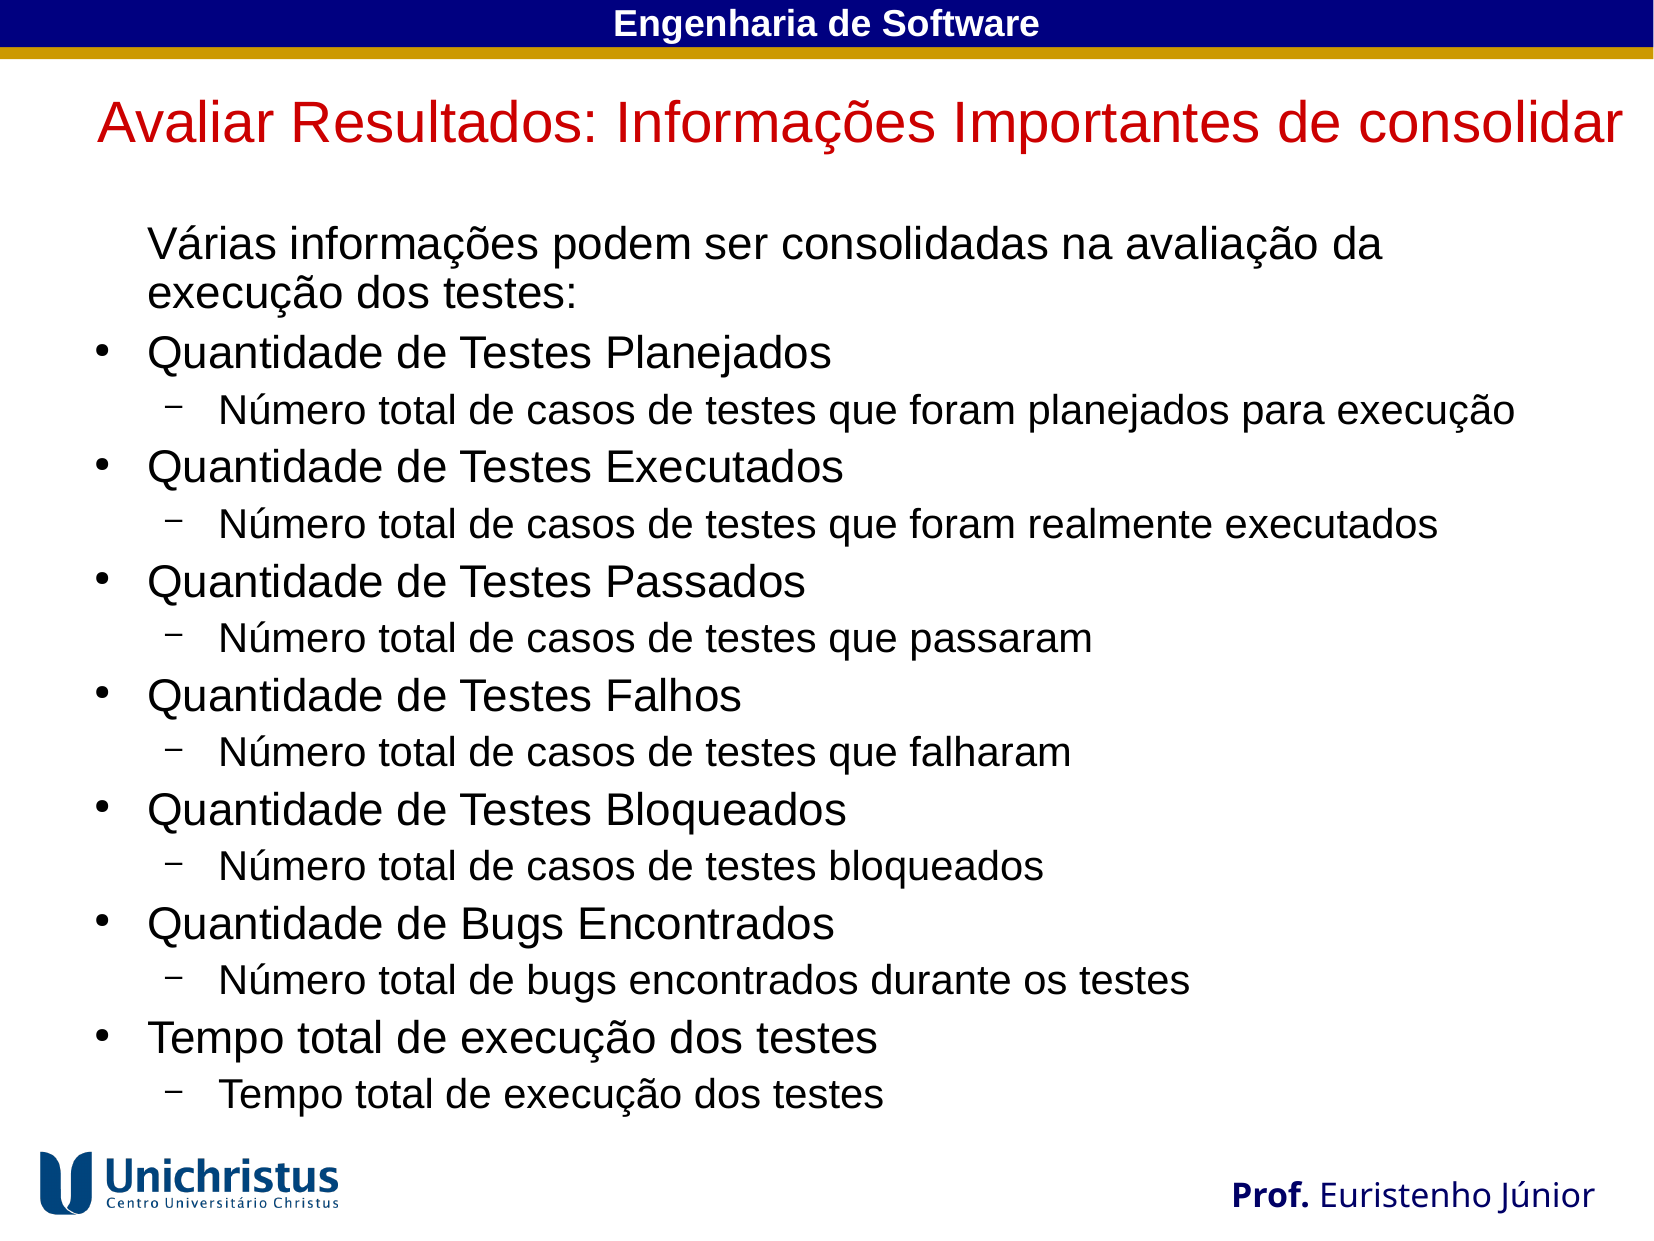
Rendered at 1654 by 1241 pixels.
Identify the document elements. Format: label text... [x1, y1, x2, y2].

text_box Avaliar Resultados: Informações Importantes de consolidar [82, 82, 1642, 178]
text_box Engenharia de Software [0, 0, 1654, 48]
text_box [0, 48, 1654, 60]
list Várias informações podem ser consolidadas na avaliação da execução dos testes: Quantidade de Testes Planejados Número total de casos de testes que foram planejados para execução Quantidade de Testes Executados Número total de casos de testes que foram realmente executados Quantidade de Testes Passados Número total de casos de testes que passaram Quantidade de Testes Falhos Número total de casos de testes que falharam Quantidade de Testes Bloqueados Número total de casos de testes bloqueados Quantidade de Bugs Encontrados Número total de bugs encontrados durante os testes Tempo total de execução dos testes Tempo total de execução dos testes [61, 212, 1595, 1194]
picture [35, 1148, 343, 1217]
text_box Prof. Euristenho Júnior [1216, 1163, 1654, 1224]
